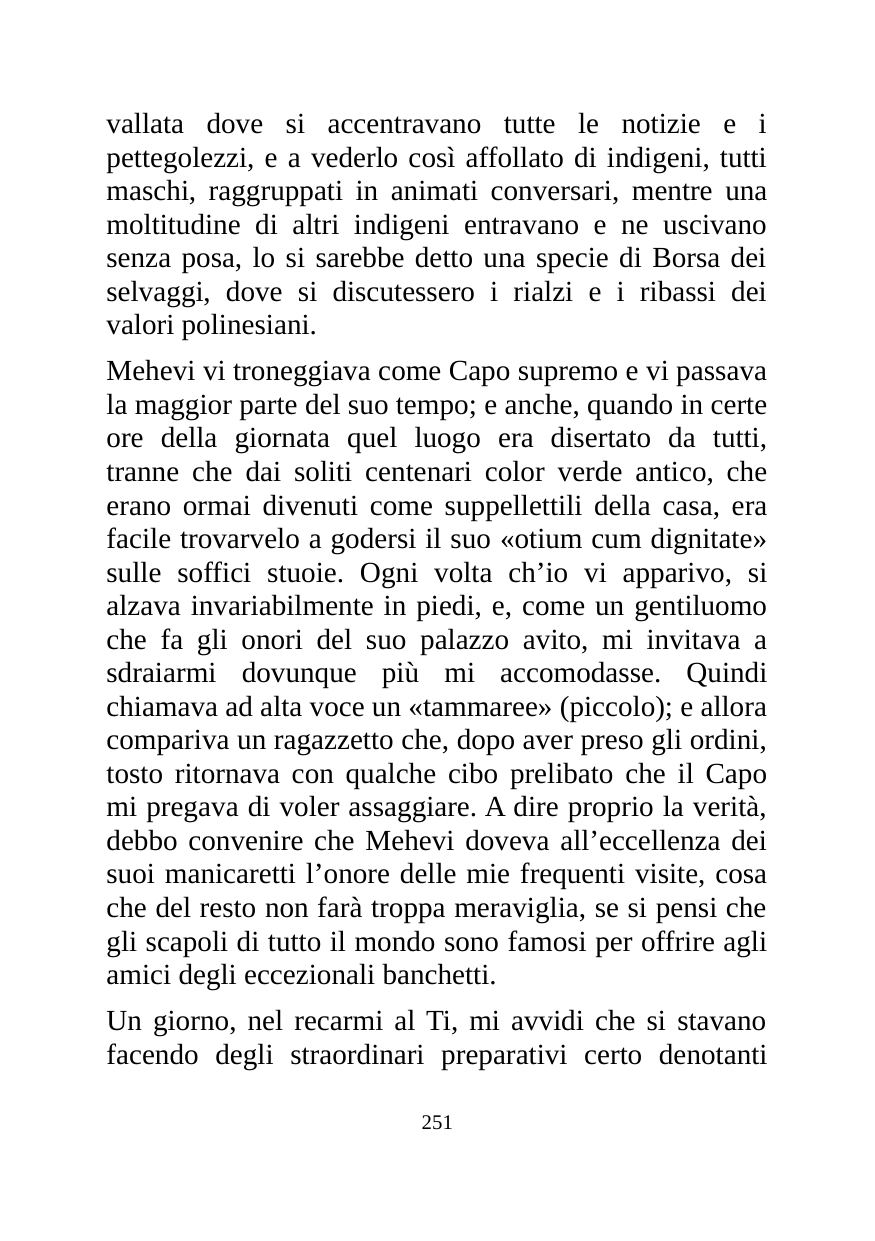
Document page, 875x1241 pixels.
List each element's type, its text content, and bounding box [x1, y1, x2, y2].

text Mehevi vi troneggiava come Capo supremo e vi passava la maggior parte del suo tempo; e anche, quando in certe ore della giornata quel luogo era disertato da tutti, tranne che dai soliti centenari color verde antico, che erano ormai divenuti come suppellettili della casa, era facile trovarvelo a godersi il suo «otium cum dignitate» sulle soffici stuoie. Ogni volta ch’io vi apparivo, si alzava invariabilmente in piedi, e, come un gentiluomo che fa gli onori del suo palazzo avito, mi invitava a sdraiarmi dovunque più mi accomodasse. Quindi chiamava ad alta voce un «tammaree» (piccolo); e allora compariva un ragazzetto che, dopo aver preso gli ordini, tosto ritornava con qualche cibo prelibato che il Capo mi pregava di voler assaggiare. A dire proprio la verità, debbo convenire che Mehevi doveva all’eccellenza dei suoi manicaretti l’onore delle mie frequenti visite, cosa che del resto non farà troppa meraviglia, se si pensi che gli scapoli di tutto il mondo sono famosi per offrire agli amici degli eccezionali banchetti. [106, 353, 768, 991]
text vallata dove si accentravano tutte le notizie e i pettegolezzi, e a vederlo così affollato di indigeni, tutti maschi, raggruppati in animati conversari, mentre una moltitudine di altri indigeni entravano e ne uscivano senza posa, lo si sarebbe detto una specie di Borsa dei selvaggi, dove si discutessero i rialzi e i ribassi dei valori polinesiani. [106, 106, 768, 341]
text Un giorno, nel recarmi al Ti, mi avvidi che si stavano facendo degli straordinari preparativi certo denotanti [106, 1003, 768, 1070]
